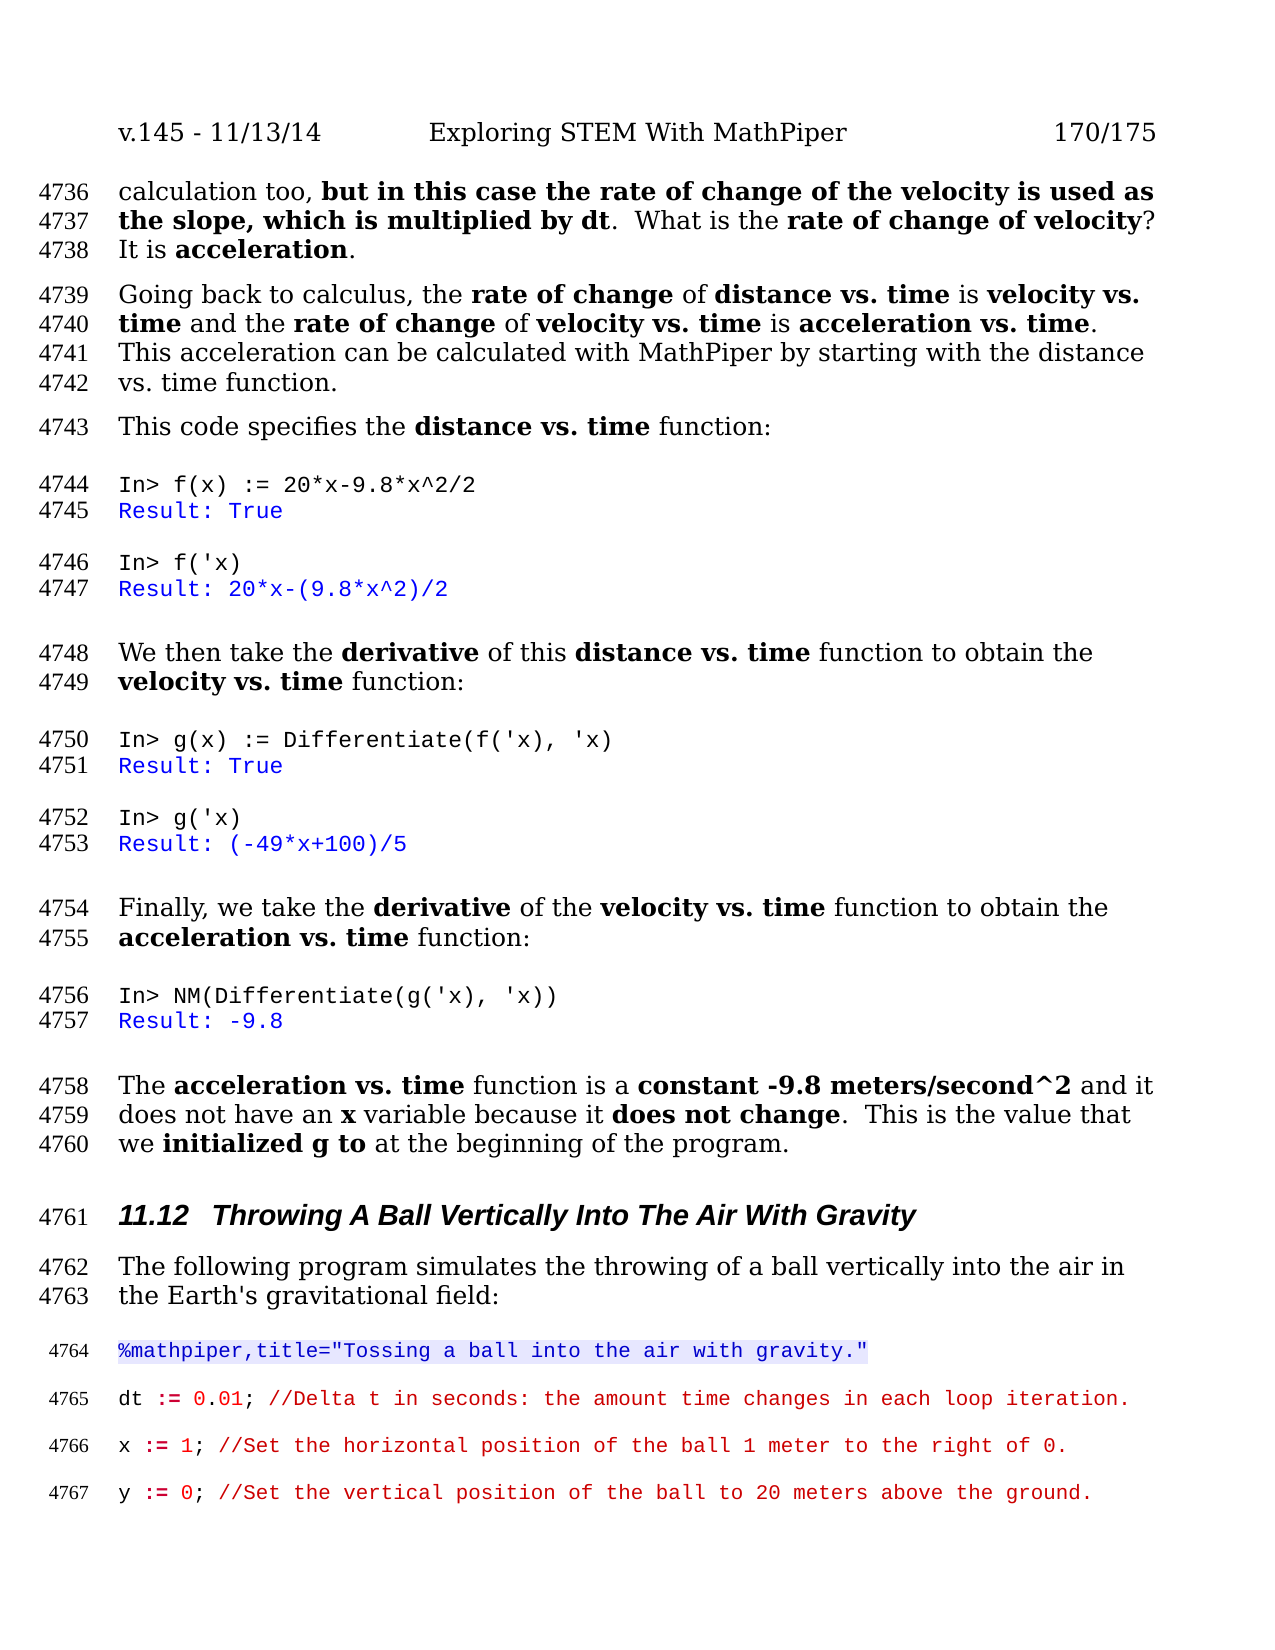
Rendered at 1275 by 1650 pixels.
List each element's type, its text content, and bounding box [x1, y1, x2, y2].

text The acceleration vs. time function is a constant -9.8 meters/second^2 and it does not have an x variable because it does not change. This is the value that we initialized g to at the beginning of the program. [118, 1071, 1157, 1159]
text In> f(x) := 20*x-9.8*x^2/2 [118, 473, 1157, 499]
text Going back to calculus, the rate of change of distance vs. time is velocity vs. time and the rate of change of velocity vs. time is acceleration vs. time. This acceleration can be calculated with MathPiper by starting with the distance vs. time function. [118, 280, 1157, 397]
text Result: 20*x-(9.8*x^2)/2 [118, 577, 1157, 603]
text dt := 0.01; //Delta t in seconds: the amount time changes in each loop iteration. [118, 1388, 1157, 1411]
text In> g('x) [118, 806, 1157, 832]
text This code specifies the distance vs. time function: [118, 412, 1157, 441]
text In> NM(Differentiate(g('x), 'x)) [118, 984, 1157, 1010]
text In> f('x) [118, 551, 1157, 577]
text We then take the derivative of this distance vs. time function to obtain the velocity vs. time function: [118, 638, 1157, 697]
text %mathpiper,title="Tossing a ball into the air with gravity." [118, 1340, 1157, 1364]
text Result: True [118, 499, 1157, 525]
text x := 1; //Set the horizontal position of the ball 1 meter to the right of 0. [118, 1435, 1157, 1459]
text Result: -9.8 [118, 1010, 1157, 1036]
text The following program simulates the throwing of a ball vertically into the air in the Earth's gravitational field: [118, 1252, 1157, 1311]
text Result: True [118, 754, 1157, 781]
text y := 0; //Set the vertical position of the ball to 20 meters above the ground. [118, 1482, 1157, 1506]
subtitle Throwing A Ball Vertically Into The Air With Gravity [118, 1198, 1157, 1231]
text Result: (-49*x+100)/5 [118, 832, 1157, 858]
text In> g(x) := Differentiate(f('x), 'x) [118, 729, 1157, 754]
text calculation too, but in this case the rate of change of the velocity is used as the slope, which is multiplied by dt. What is the rate of change of velocity? It is acceleration. [118, 177, 1157, 265]
text Finally, we take the derivative of the velocity vs. time function to obtain the acceleration vs. time function: [118, 893, 1157, 952]
